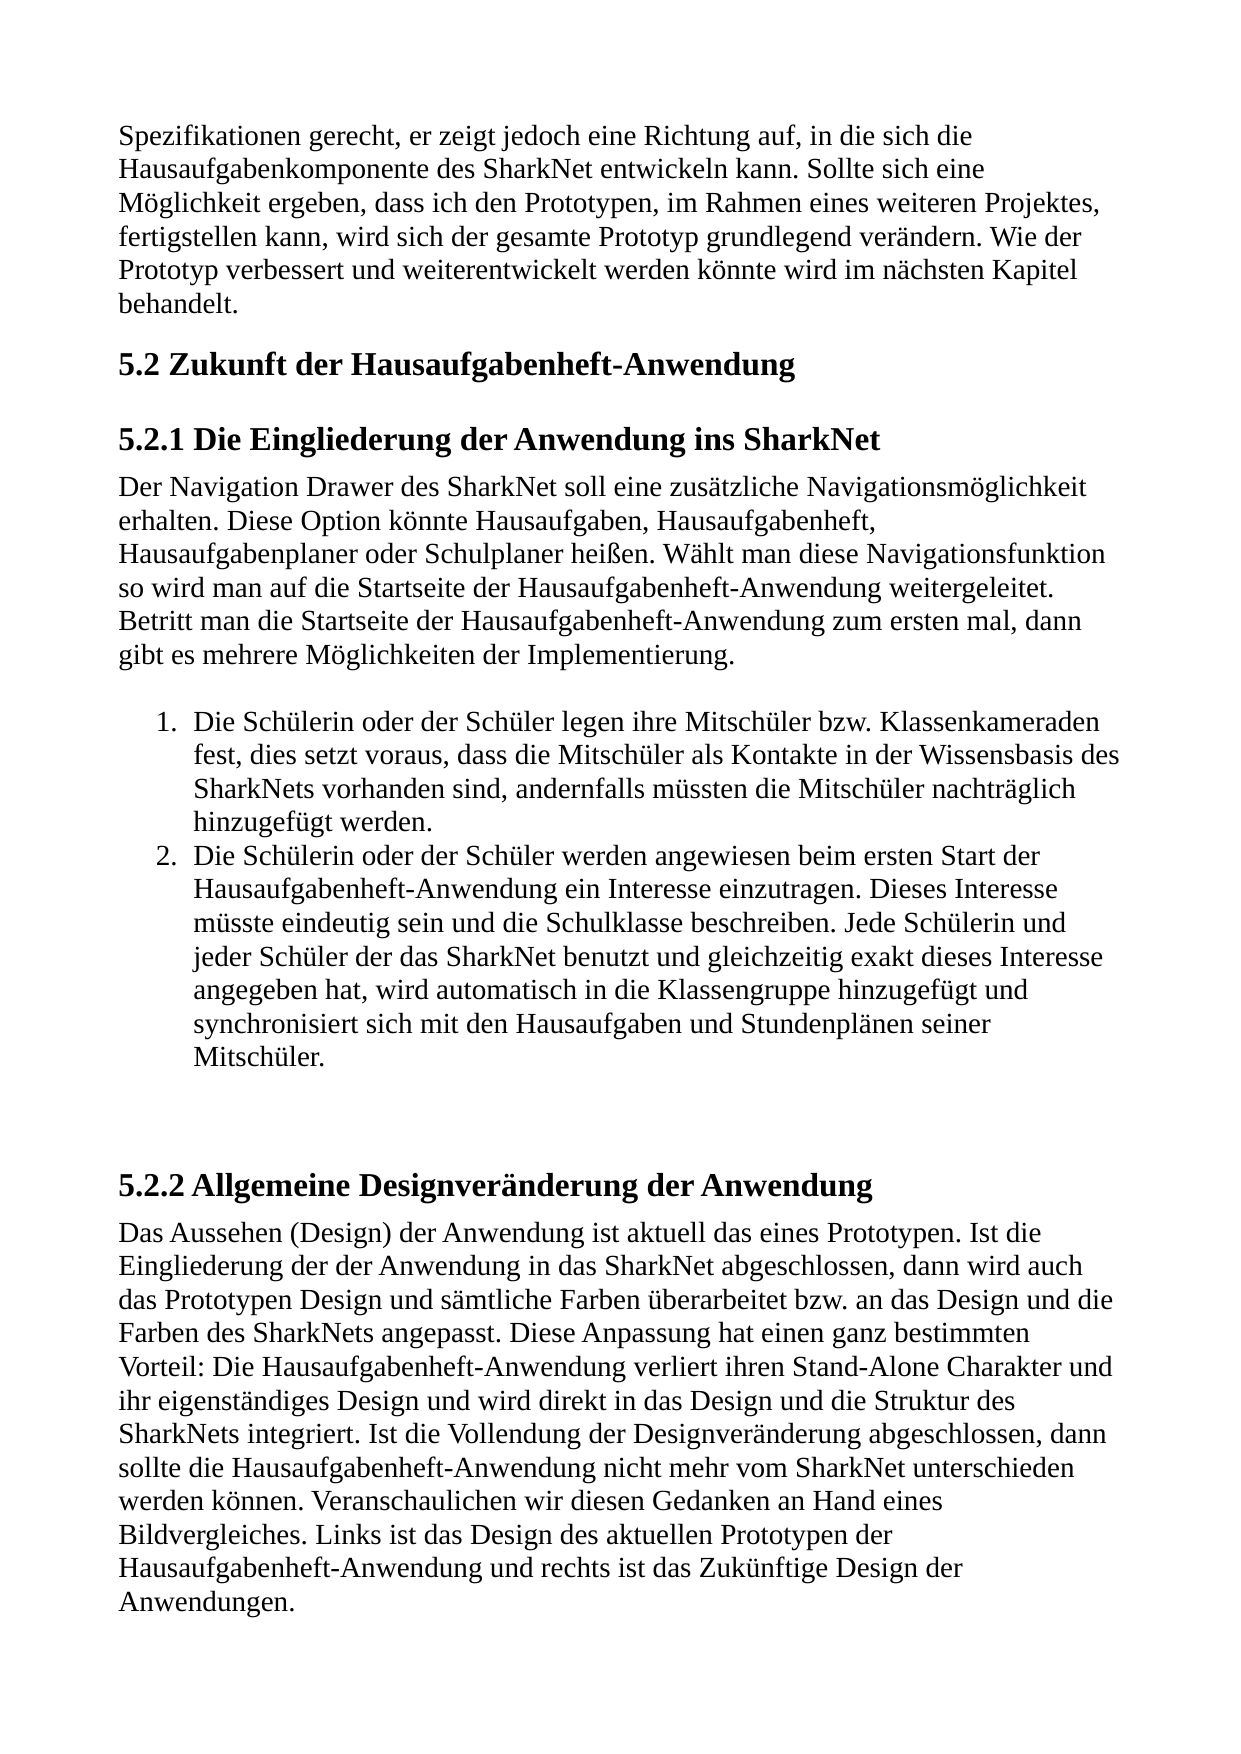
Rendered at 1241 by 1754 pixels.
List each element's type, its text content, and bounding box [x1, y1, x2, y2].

text Der Navigation Drawer des SharkNet soll eine zusätzliche Navigationsmöglichkeit erhalten. Diese Option könnte Hausaufgaben, Hausaufgabenheft, Hausaufgabenplaner oder Schulplaner heißen. Wählt man diese Navigationsfunktion so wird man auf die Startseite der Hausaufgabenheft-Anwendung weitergeleitet. Betritt man die Startseite der Hausaufgabenheft-Anwendung zum ersten mal, dann gibt es mehrere Möglichkeiten der Implementierung. [118, 469, 1122, 670]
subtitle 5.2.2 Allgemeine Designveränderung der Anwendung [118, 1165, 1122, 1203]
text Spezifikationen gerecht, er zeigt jedoch eine Richtung auf, in die sich die Hausaufgabenkomponente des SharkNet entwickeln kann. Sollte sich eine Möglichkeit ergeben, dass ich den Prototypen, im Rahmen eines weiteren Projektes, fertigstellen kann, wird sich der gesamte Prototyp grundlegend verändern. Wie der Prototyp verbessert und weiterentwickelt werden könnte wird im nächsten Kapitel behandelt. [118, 118, 1122, 319]
subtitle 5.2 Zukunft der Hausaufgabenheft-Anwendung [118, 344, 1122, 382]
list Die Schülerin oder der Schüler legen ihre Mitschüler bzw. Klassenkameraden fest, dies setzt voraus, dass die Mitschüler als Kontakte in der Wissensbasis des SharkNets vorhanden sind, andernfalls müssten die Mitschüler nachträglich hinzugefügt werden. [156, 704, 1122, 838]
text Das Aussehen (Design) der Anwendung ist aktuell das eines Prototypen. Ist die Eingliederung der der Anwendung in das SharkNet abgeschlossen, dann wird auch das Prototypen Design und sämtliche Farben überarbeitet bzw. an das Design und die Farben des SharkNets angepasst. Diese Anpassung hat einen ganz bestimmten Vorteil: Die Hausaufgabenheft-Anwendung verliert ihren Stand-Alone Charakter und ihr eigenständiges Design und wird direkt in das Design und die Struktur des SharkNets integriert. Ist die Vollendung der Designveränderung abgeschlossen, dann sollte die Hausaufgabenheft-Anwendung nicht mehr vom SharkNet unterschieden werden können. Veranschaulichen wir diesen Gedanken an Hand eines Bildvergleiches. Links ist das Design des aktuellen Prototypen der Hausaufgabenheft-Anwendung und rechts ist das Zukünftige Design der Anwendungen. [118, 1215, 1122, 1617]
list Die Schülerin oder der Schüler werden angewiesen beim ersten Start der Hausaufgabenheft-Anwendung ein Interesse einzutragen. Dieses Interesse müsste eindeutig sein und die Schulklasse beschreiben. Jede Schülerin und jeder Schüler der das SharkNet benutzt und gleichzeitig exakt dieses Interesse angegeben hat, wird automatisch in die Klassengruppe hinzugefügt und synchronisiert sich mit den Hausaufgaben und Stundenplänen seiner Mitschüler. [156, 838, 1122, 1073]
subtitle 5.2.1 Die Eingliederung der Anwendung ins SharkNet [118, 419, 1122, 457]
